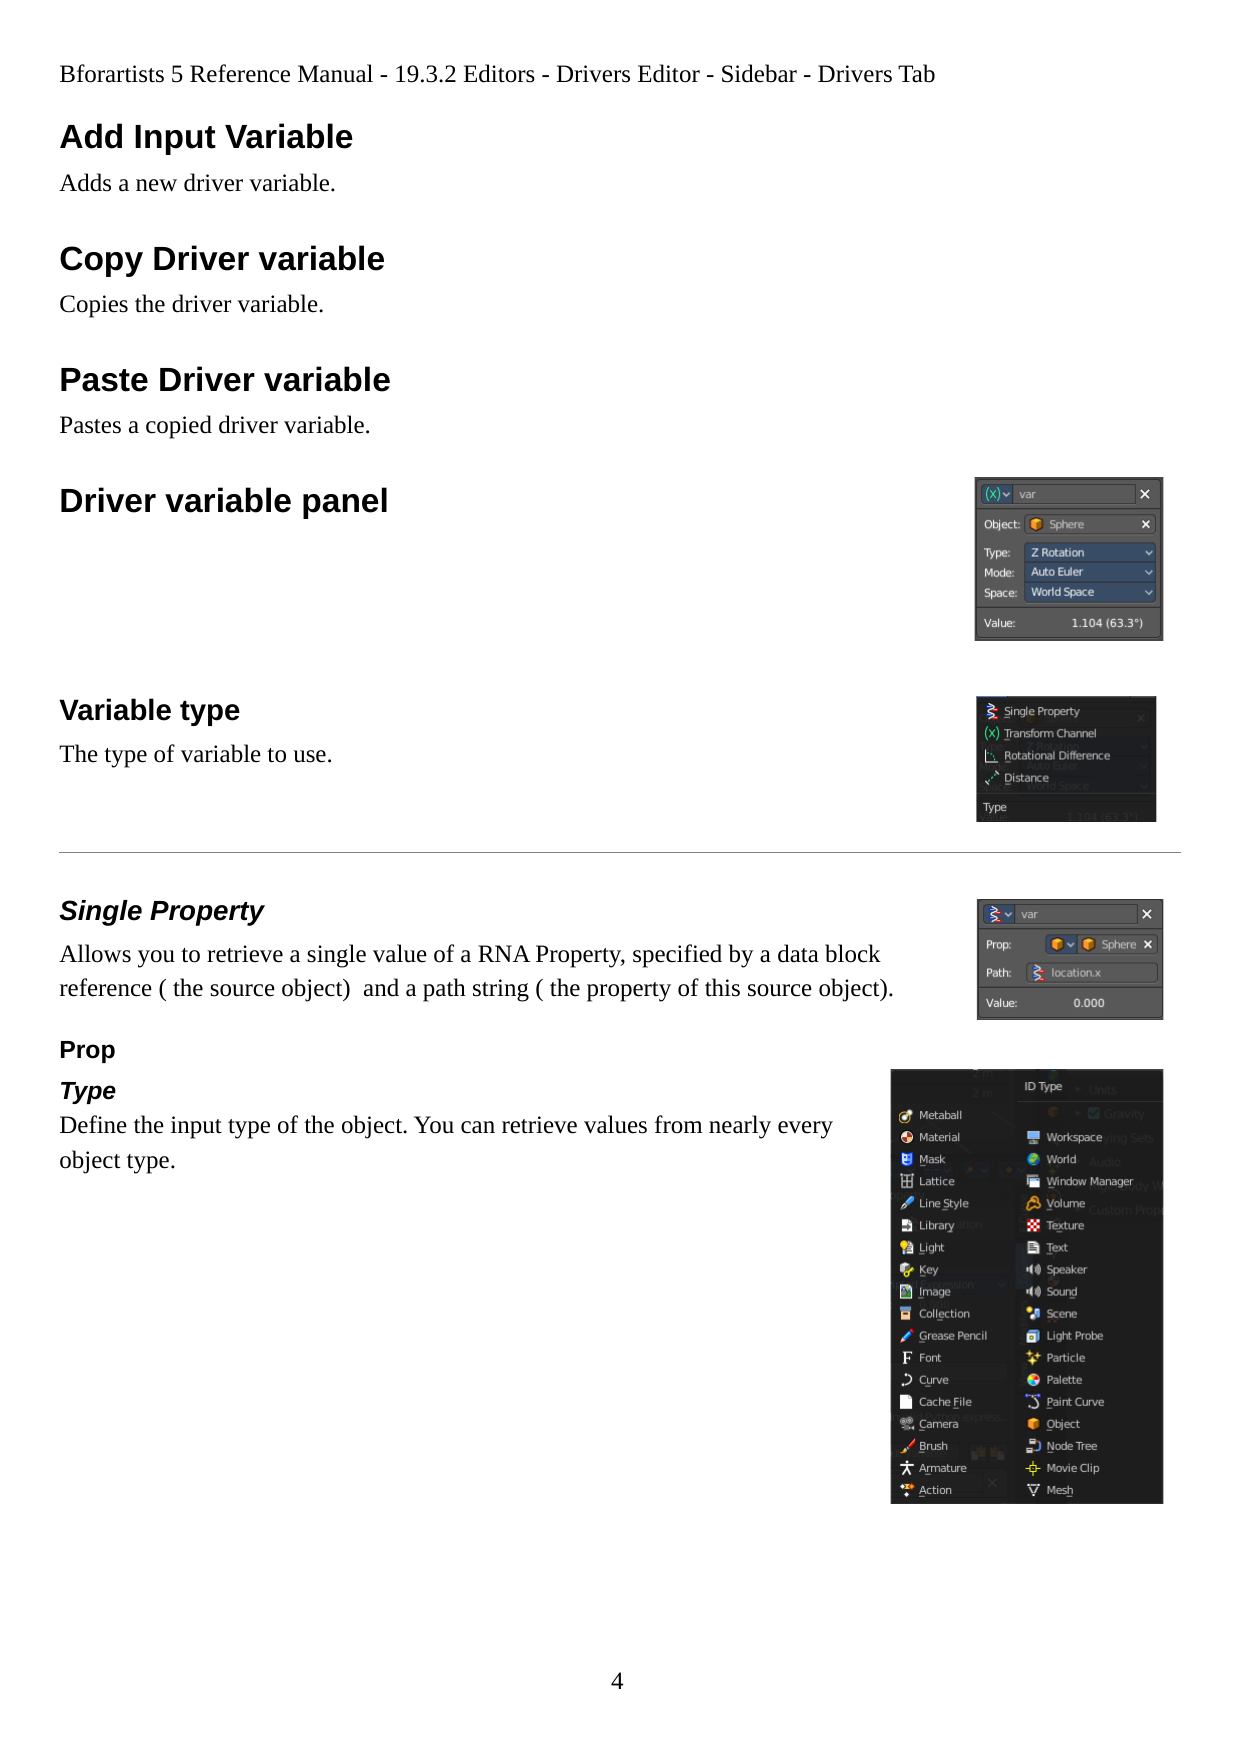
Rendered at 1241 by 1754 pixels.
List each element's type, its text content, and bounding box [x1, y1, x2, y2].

subtitle Copy Driver variable [59, 238, 1181, 277]
picture [974, 477, 1164, 641]
picture [890, 1069, 1164, 1504]
subtitle Single Property [59, 894, 1181, 926]
subtitle Prop [59, 1035, 1181, 1063]
text The type of variable to use. [59, 739, 976, 768]
text Allows you to retrieve a single value of a RNA Property, specified by a data block reference ( the source object) and a path string ( the property of this source object). [59, 939, 976, 1002]
subtitle [1164, 1076, 1181, 1104]
picture [976, 696, 1157, 822]
subtitle Type [59, 1076, 890, 1104]
subtitle Driver variable panel [59, 480, 974, 519]
subtitle Variable type [59, 693, 1181, 727]
text [1157, 739, 1181, 768]
text Define the input type of the object. You can retrieve values from nearly every object type. [59, 1111, 890, 1174]
subtitle [1164, 480, 1181, 519]
text Adds a new driver variable. [59, 168, 1181, 197]
text Copies the driver variable. [59, 289, 1181, 318]
text Pastes a copied driver variable. [59, 411, 1181, 439]
subtitle Add Input Variable [59, 117, 1181, 156]
picture [976, 899, 1164, 1020]
subtitle Paste Driver variable [59, 359, 1181, 398]
